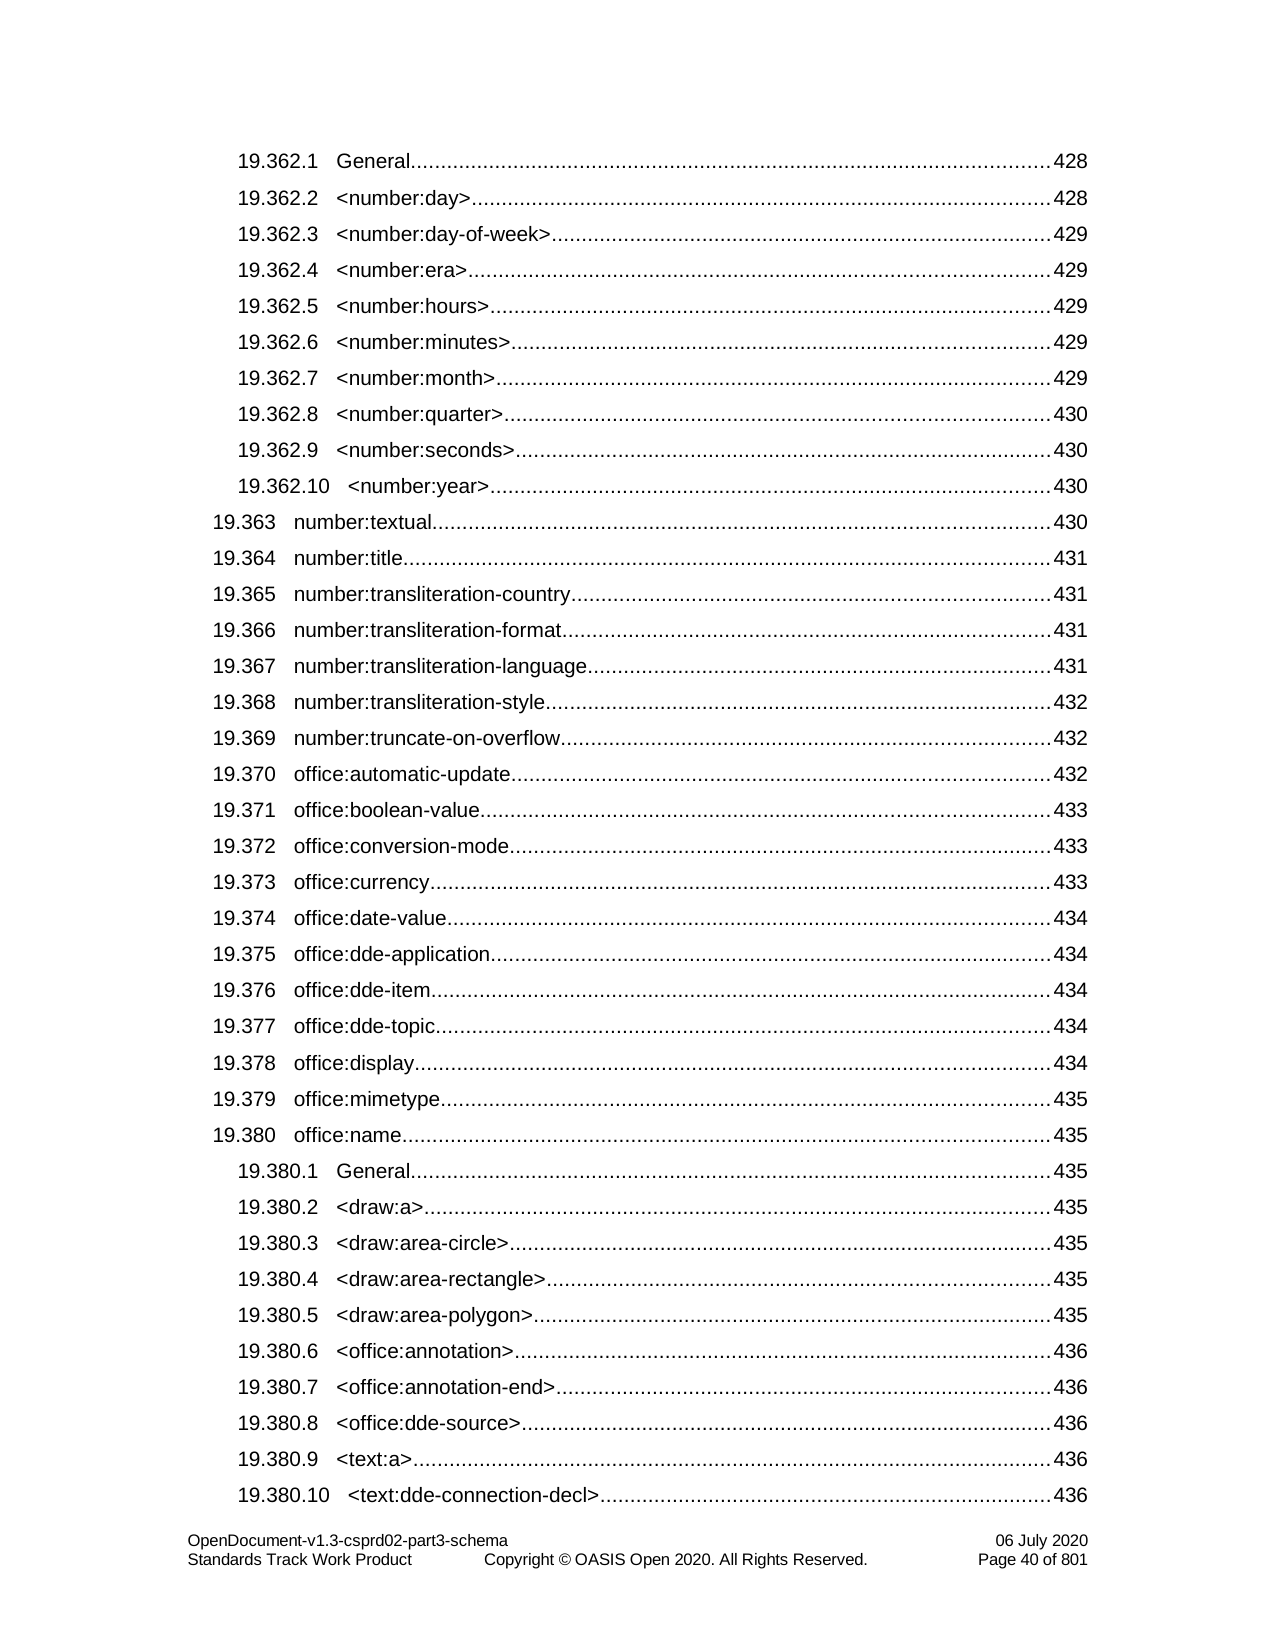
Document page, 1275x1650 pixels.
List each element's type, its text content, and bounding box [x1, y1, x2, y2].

text 19.367 number:transliteration-language 431 [212, 654, 1088, 678]
text 19.366 number:transliteration-format 431 [212, 618, 1088, 642]
text 19.362.6 <number:minutes> 429 [237, 330, 1088, 354]
text 19.377 office:dde-topic 434 [212, 1015, 1088, 1038]
text 19.379 office:mimetype 435 [212, 1087, 1088, 1111]
text 19.380.5 <draw:area-polygon> 435 [237, 1303, 1088, 1327]
text 19.378 office:display 434 [212, 1051, 1088, 1074]
text 19.374 office:date-value 434 [212, 907, 1088, 930]
text 19.380.2 <draw:a> 435 [237, 1195, 1088, 1219]
text 19.380.1 General 435 [237, 1159, 1088, 1183]
text 19.371 office:boolean-value 433 [212, 799, 1088, 822]
text 19.363 number:textual 430 [212, 510, 1088, 534]
text 19.380.4 <draw:area-rectangle> 435 [237, 1267, 1088, 1291]
text 19.380.9 <text:a> 436 [237, 1447, 1088, 1471]
text 19.362.7 <number:month> 429 [237, 366, 1088, 390]
text 19.362.5 <number:hours> 429 [237, 294, 1088, 318]
text 19.364 number:title 431 [212, 546, 1088, 570]
text 19.362.1 General 428 [237, 150, 1088, 173]
text 19.380.8 <office:dde-source> 436 [237, 1411, 1088, 1435]
text 19.365 number:transliteration-country 431 [212, 582, 1088, 606]
text 19.362.4 <number:era> 429 [237, 258, 1088, 282]
text 19.362.8 <number:quarter> 430 [237, 402, 1088, 426]
text 19.362.10 <number:year> 430 [237, 474, 1088, 498]
text 19.380.3 <draw:area-circle> 435 [237, 1231, 1088, 1255]
text 19.370 office:automatic-update 432 [212, 763, 1088, 786]
text 19.368 number:transliteration-style 432 [212, 691, 1088, 714]
text 19.369 number:truncate-on-overflow 432 [212, 727, 1088, 750]
text 19.380 office:name 435 [212, 1123, 1088, 1147]
text 19.362.9 <number:seconds> 430 [237, 438, 1088, 462]
text 19.362.2 <number:day> 428 [237, 186, 1088, 209]
text 19.380.7 <office:annotation-end> 436 [237, 1375, 1088, 1399]
text 19.376 office:dde-item 434 [212, 979, 1088, 1002]
text 19.380.10 <text:dde-connection-decl> 436 [237, 1483, 1088, 1507]
text 19.373 office:currency 433 [212, 871, 1088, 894]
text 19.372 office:conversion-mode 433 [212, 835, 1088, 858]
text 19.362.3 <number:day-of-week> 429 [237, 222, 1088, 246]
text 19.380.6 <office:annotation> 436 [237, 1339, 1088, 1363]
text 19.375 office:dde-application 434 [212, 943, 1088, 966]
